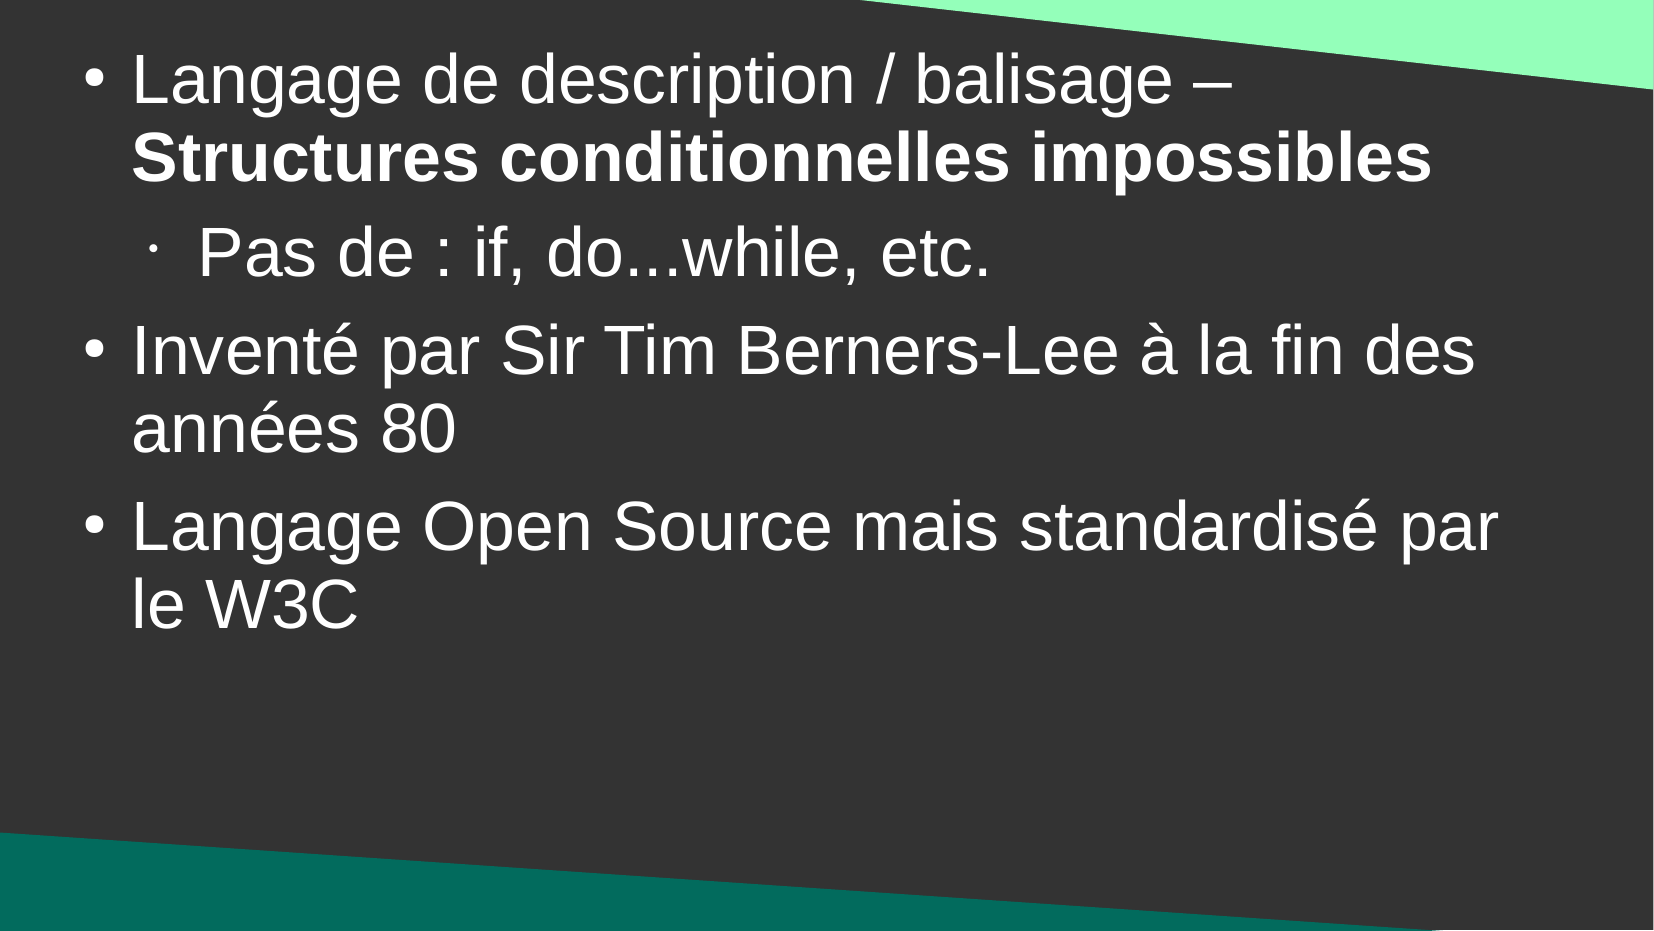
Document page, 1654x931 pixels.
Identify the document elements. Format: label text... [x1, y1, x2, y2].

text_box [860, 0, 1654, 90]
list Langage de description / balisage – Structures conditionnelles impossibles Pas de : if, do...while, etc. Inventé par Sir Tim Berners-Lee à la fin des années 80 Langage Open Source mais standardisé par le W3C [65, 40, 1554, 647]
